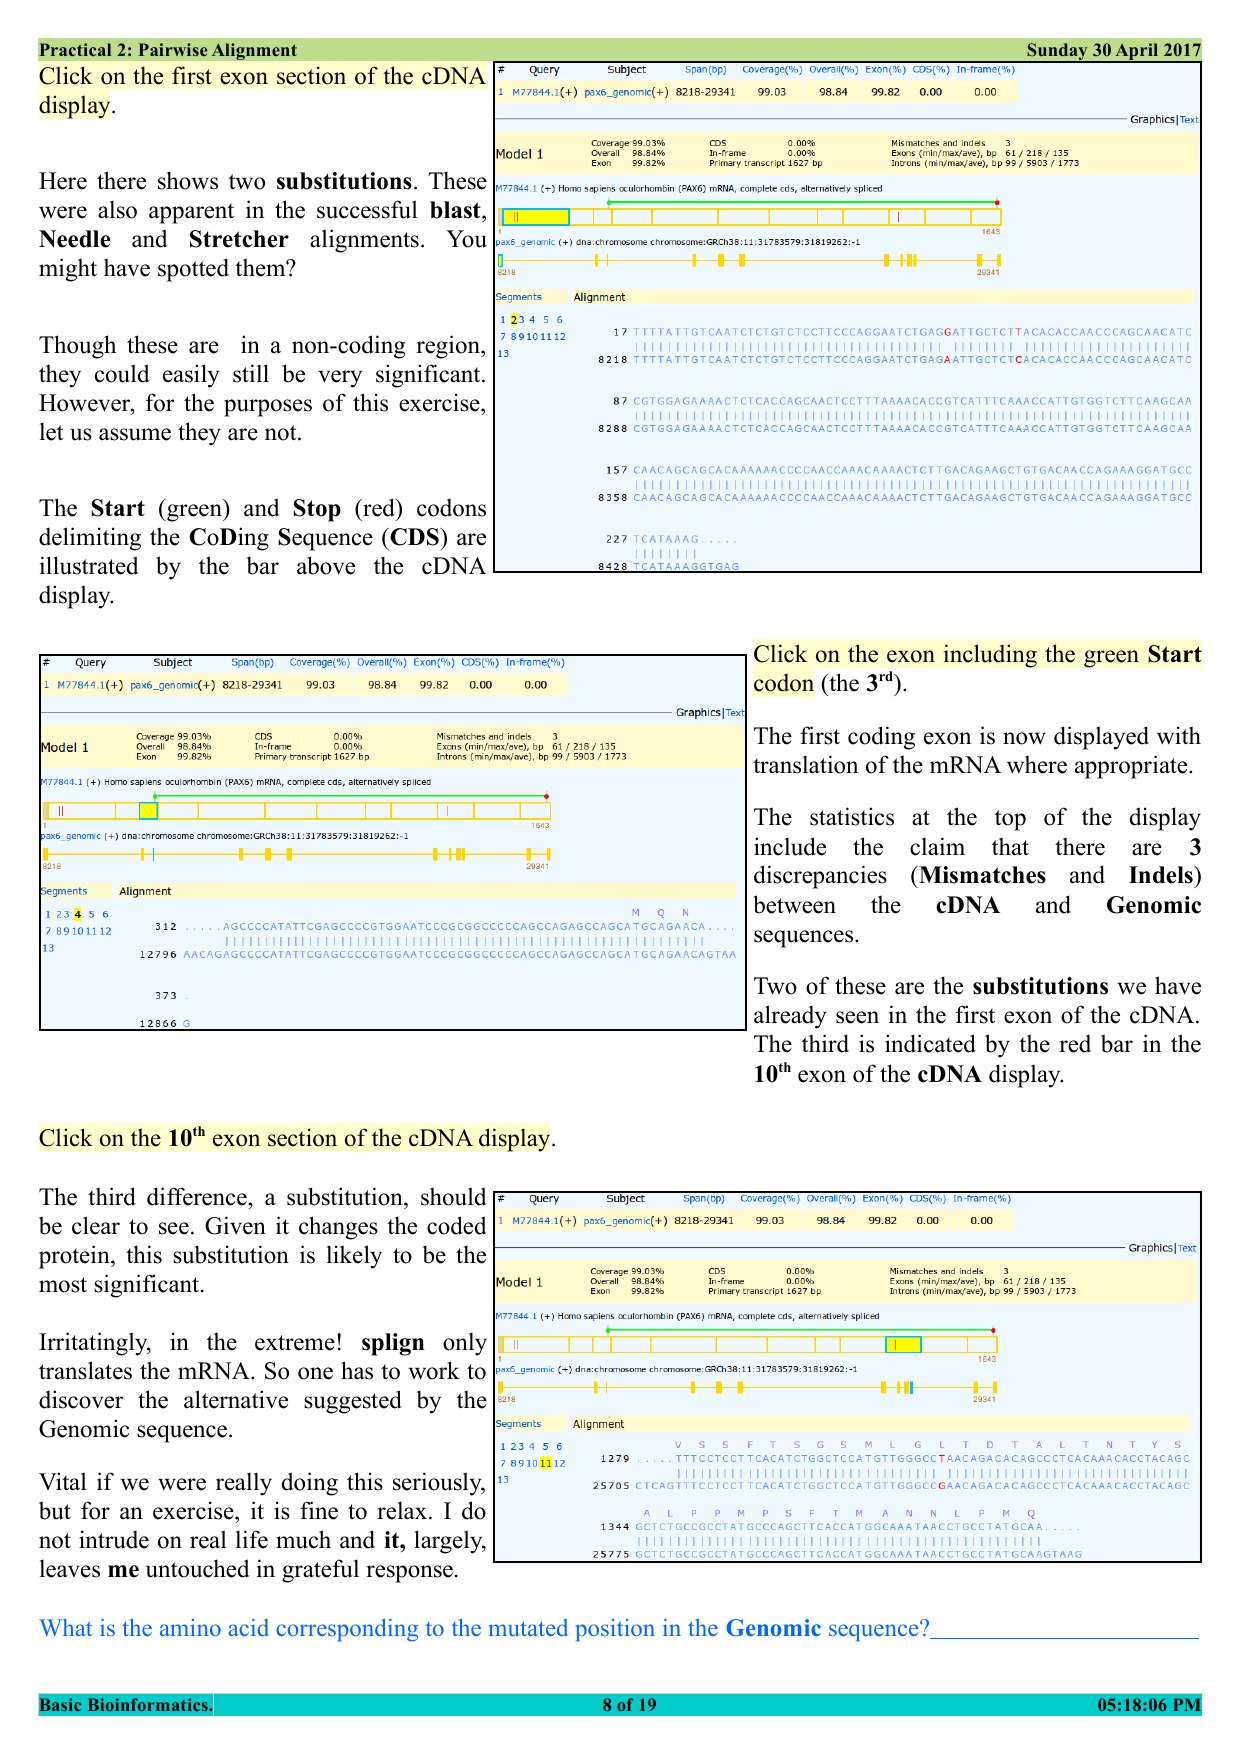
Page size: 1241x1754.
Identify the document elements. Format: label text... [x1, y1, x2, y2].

text Vital if we were really doing this seriously, but for an exercise, it is fine to relax. I do not intrude on real life much and it, largely, leaves me untouched in grateful response. [38, 1467, 1202, 1583]
text Click on the exon including the green Start codon (the 3rd). [38, 639, 1202, 697]
picture [41, 656, 745, 1029]
text What is the amino acid corresponding to the mutated position in the Genomic sequence? [38, 1613, 1202, 1642]
text The Start (green) and Stop (red) codons delimiting the CoDing Sequence (CDS) are illustrated by the bar above the cDNA display. [38, 493, 1202, 609]
picture [495, 1193, 1200, 1561]
text Click on the 10th exon section of the cDNA display. [38, 1123, 1202, 1152]
text The first coding exon is now displayed with translation of the mRNA where appropriate. [747, 721, 1202, 779]
picture [495, 63, 1200, 571]
text Irritatingly, in the extreme! splign only translates the mRNA. So one has to work to discover the alternative suggested by the Genomic sequence. [38, 1327, 493, 1443]
text Though these are in a non-coding region, they could easily still be very significant. However, for the purposes of this exercise, let us assume they are not. [38, 329, 493, 446]
text The third difference, a substitution, should be clear to see. Given it changes the coded protein, this substitution is likely to be the most significant. [38, 1181, 1202, 1298]
text The statistics at the top of the display include the claim that there are 3 discrepancies (Mismatches and Indels) between the cDNA and Genomic sequences. [747, 802, 1202, 948]
text Click on the first exon section of the cDNA display. [38, 61, 493, 119]
text Two of these are the substitutions we have already seen in the first exon of the cDNA. The third is indicated by the red bar in the 10th exon of the cDNA display. [38, 971, 1202, 1087]
text Here there shows two substitutions. These were also apparent in the successful blast, Needle and Stretcher alignments. You might have spotted them? [38, 166, 493, 282]
